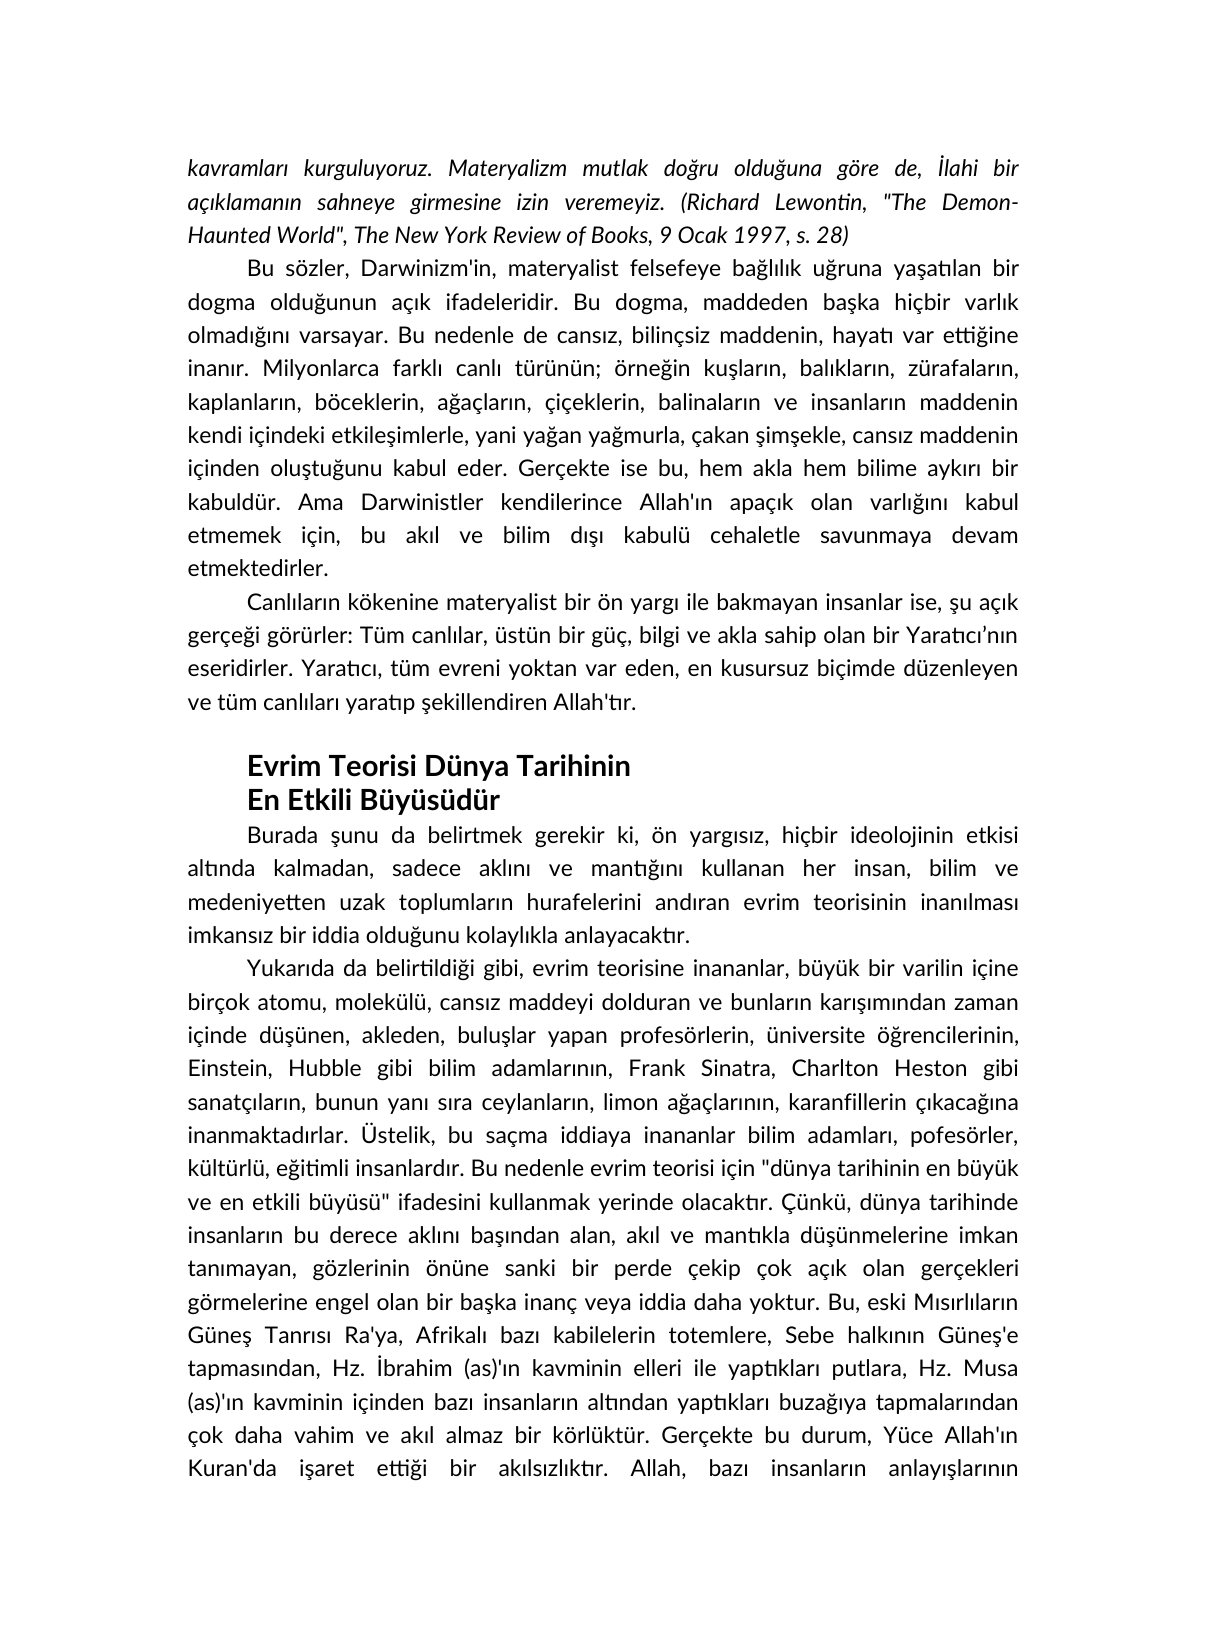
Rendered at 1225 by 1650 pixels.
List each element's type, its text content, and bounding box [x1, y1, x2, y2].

text kavramları kurguluyoruz. Materyalizm mutlak doğru olduğuna göre de, İlahi bir açıklamanın sahneye girmesine izin veremeyiz. (Richard Lewontin, "The Demon-Haunted World", The New York Review of Books, 9 Ocak 1997, s. 28) [187, 150, 1020, 250]
text Yukarıda da belirtildiği gibi, evrim teorisine inananlar, büyük bir varilin içine birçok atomu, molekülü, cansız maddeyi dolduran ve bunların karışımından zaman içinde düşünen, akleden, buluşlar yapan profesörlerin, üniversite öğrencilerinin, Einstein, Hubble gibi bilim adamlarının, Frank Sinatra, Charlton Heston gibi sanatçıların, bunun yanı sıra ceylanların, limon ağaçlarının, karanfillerin çıkacağına inanmaktadırlar. Üstelik, bu saçma iddiaya inananlar bilim adamları, pofesörler, kültürlü, eğitimli insanlardır. Bu nedenle evrim teorisi için "dünya tarihinin en büyük ve en etkili büyüsü" ifadesini kullanmak yerinde olacaktır. Çünkü, dünya tarihinde insanların bu derece aklını başından alan, akıl ve mantıkla düşünmelerine imkan tanımayan, gözlerinin önüne sanki bir perde çekip çok açık olan gerçekleri görmelerine engel olan bir başka inanç veya iddia daha yoktur. Bu, eski Mısırlıların Güneş Tanrısı Ra'ya, Afrikalı bazı kabilelerin totemlere, Sebe halkının Güneş'e tapmasından, Hz. İbrahim (as)'ın kavminin elleri ile yaptıkları putlara, Hz. Musa (as)'ın kavminin içinden bazı insanların altından yaptıkları buzağıya tapmalarından çok daha vahim ve akıl almaz bir körlüktür. Gerçekte bu durum, Yüce Allah'ın Kuran'da işaret ettiği bir akılsızlıktır. Allah, bazı insanların anlayışlarının [187, 950, 1020, 1483]
text En Etkili Büyüsüdür [187, 783, 1020, 817]
text Bu sözler, Darwinizm'in, materyalist felsefeye bağlılık uğruna yaşatılan bir dogma olduğunun açık ifadeleridir. Bu dogma, maddeden başka hiçbir varlık olmadığını varsayar. Bu nedenle de cansız, bilinçsiz maddenin, hayatı var ettiğine inanır. Milyonlarca farklı canlı türünün; örneğin kuşların, balıkların, zürafaların, kaplanların, böceklerin, ağaçların, çiçeklerin, balinaların ve insanların maddenin kendi içindeki etkileşimlerle, yani yağan yağmurla, çakan şimşekle, cansız maddenin içinden oluştuğunu kabul eder. Gerçekte ise bu, hem akla hem bilime aykırı bir kabuldür. Ama Darwinistler kendilerince Allah'ın apaçık olan varlığını kabul etmemek için, bu akıl ve bilim dışı kabulü cehaletle savunmaya devam etmektedirler. [187, 250, 1020, 583]
text Burada şunu da belirtmek gerekir ki, ön yargısız, hiçbir ideolojinin etkisi altında kalmadan, sadece aklını ve mantığını kullanan her insan, bilim ve medeniyetten uzak toplumların hurafelerini andıran evrim teorisinin inanılması imkansız bir iddia olduğunu kolaylıkla anlayacaktır. [187, 817, 1020, 950]
text Evrim Teorisi Dünya Tarihinin [187, 750, 1020, 783]
text Canlıların kökenine materyalist bir ön yargı ile bakmayan insanlar ise, şu açık gerçeği görürler: Tüm canlılar, üstün bir güç, bilgi ve akla sahip olan bir Yaratıcı’nın eseridirler. Yaratıcı, tüm evreni yoktan var eden, en kusursuz biçimde düzenleyen ve tüm canlıları yaratıp şekillendiren Allah'tır. [187, 583, 1020, 717]
